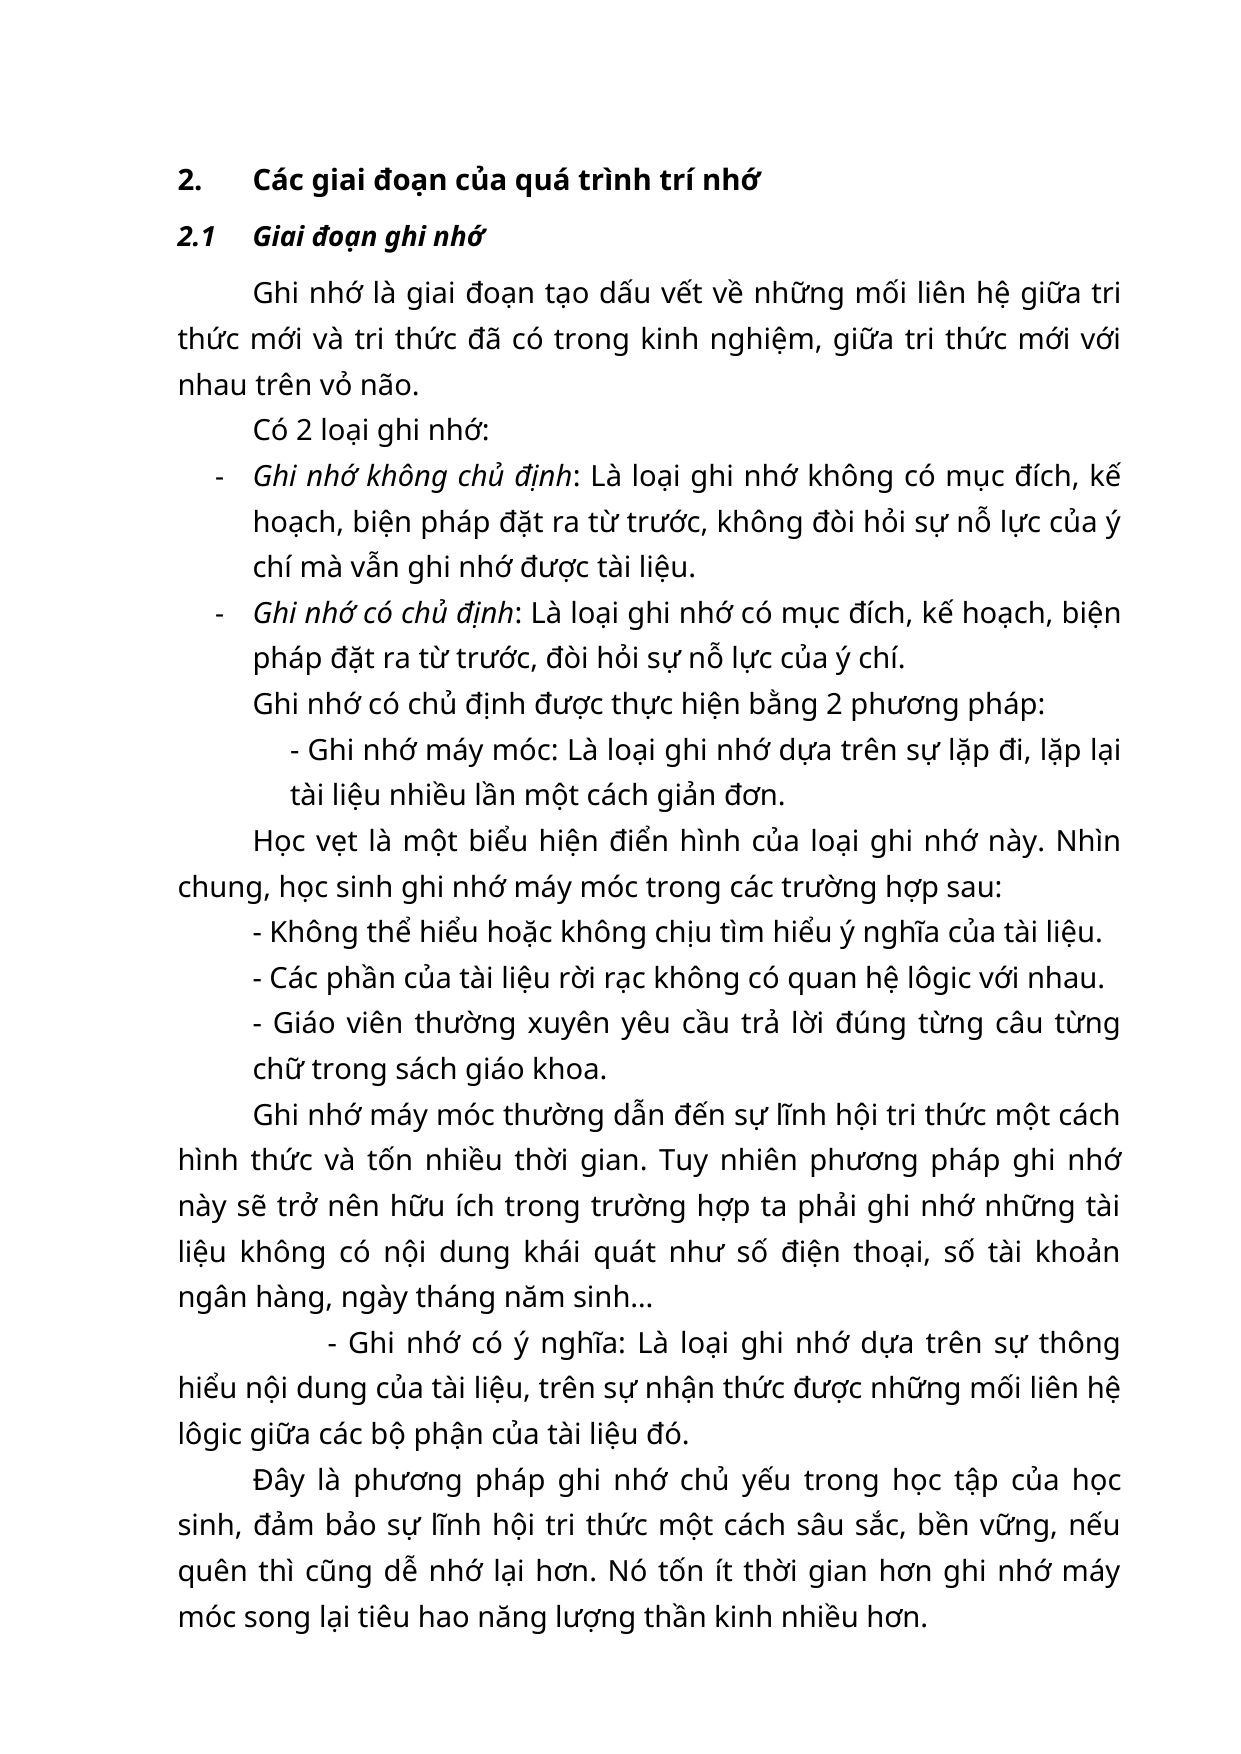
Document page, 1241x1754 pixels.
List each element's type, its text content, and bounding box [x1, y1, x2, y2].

text - Ghi nhớ có ý nghĩa: Là loại ghi nhớ dựa trên sự thông hiểu nội dung của tài liệu, trên sự nhận thức được những mối liên hệ lôgic giữa các bộ phận của tài liệu đó. [177, 1322, 1122, 1453]
subtitle Giai đoạn ghi nhớ [177, 217, 1122, 254]
text Có 2 loại ghi nhớ: [177, 409, 1122, 449]
text - Các phần của tài liệu rời rạc không có quan hệ lôgic với nhau. [177, 957, 1122, 997]
text Ghi nhớ máy móc thường dẫn đến sự lĩnh hội tri thức một cách hình thức và tốn nhiều thời gian. Tuy nhiên phương pháp ghi nhớ này sẽ trở nên hữu ích trong trường hợp ta phải ghi nhớ những tài liệu không có nội dung khái quát như số điện thoại, số tài khoản ngân hàng, ngày tháng năm sinh… [177, 1094, 1122, 1316]
text - Không thể hiểu hoặc không chịu tìm hiểu ý nghĩa của tài liệu. [177, 911, 1122, 951]
text Học vẹt là một biểu hiện điển hình của loại ghi nhớ này. Nhìn chung, học sinh ghi nhớ máy móc trong các trường hợp sau: [177, 820, 1122, 906]
list Ghi nhớ không chủ định: Là loại ghi nhớ không có mục đích, kế hoạch, biện pháp đặt ra từ trước, không đòi hỏi sự nỗ lực của ý chí mà vẫn ghi nhớ được tài liệu. [215, 455, 1122, 586]
text - Ghi nhớ máy móc: Là loại ghi nhớ dựa trên sự lặp đi, lặp lại tài liệu nhiều lần một cách giản đơn. [290, 729, 1122, 814]
text - Giáo viên thường xuyên yêu cầu trả lời đúng từng câu từng chữ trong sách giáo khoa. [215, 1003, 1122, 1088]
text Đây là phương pháp ghi nhớ chủ yếu trong học tập của học sinh, đảm bảo sự lĩnh hội tri thức một cách sâu sắc, bền vững, nếu quên thì cũng dễ nhớ lại hơn. Nó tốn ít thời gian hơn ghi nhớ máy móc song lại tiêu hao năng lượng thần kinh nhiều hơn. [177, 1459, 1122, 1636]
text Ghi nhớ là giai đoạn tạo dấu vết về những mối liên hệ giữa tri thức mới và tri thức đã có trong kinh nghiệm, giữa tri thức mới với nhau trên vỏ não. [177, 273, 1122, 404]
subtitle Các giai đoạn của quá trình trí nhớ [177, 158, 1122, 198]
list Ghi nhớ có chủ định: Là loại ghi nhớ có mục đích, kế hoạch, biện pháp đặt ra từ trước, đòi hỏi sự nỗ lực của ý chí. [215, 592, 1122, 677]
text Ghi nhớ có chủ định được thực hiện bằng 2 phương pháp: [177, 683, 1122, 723]
